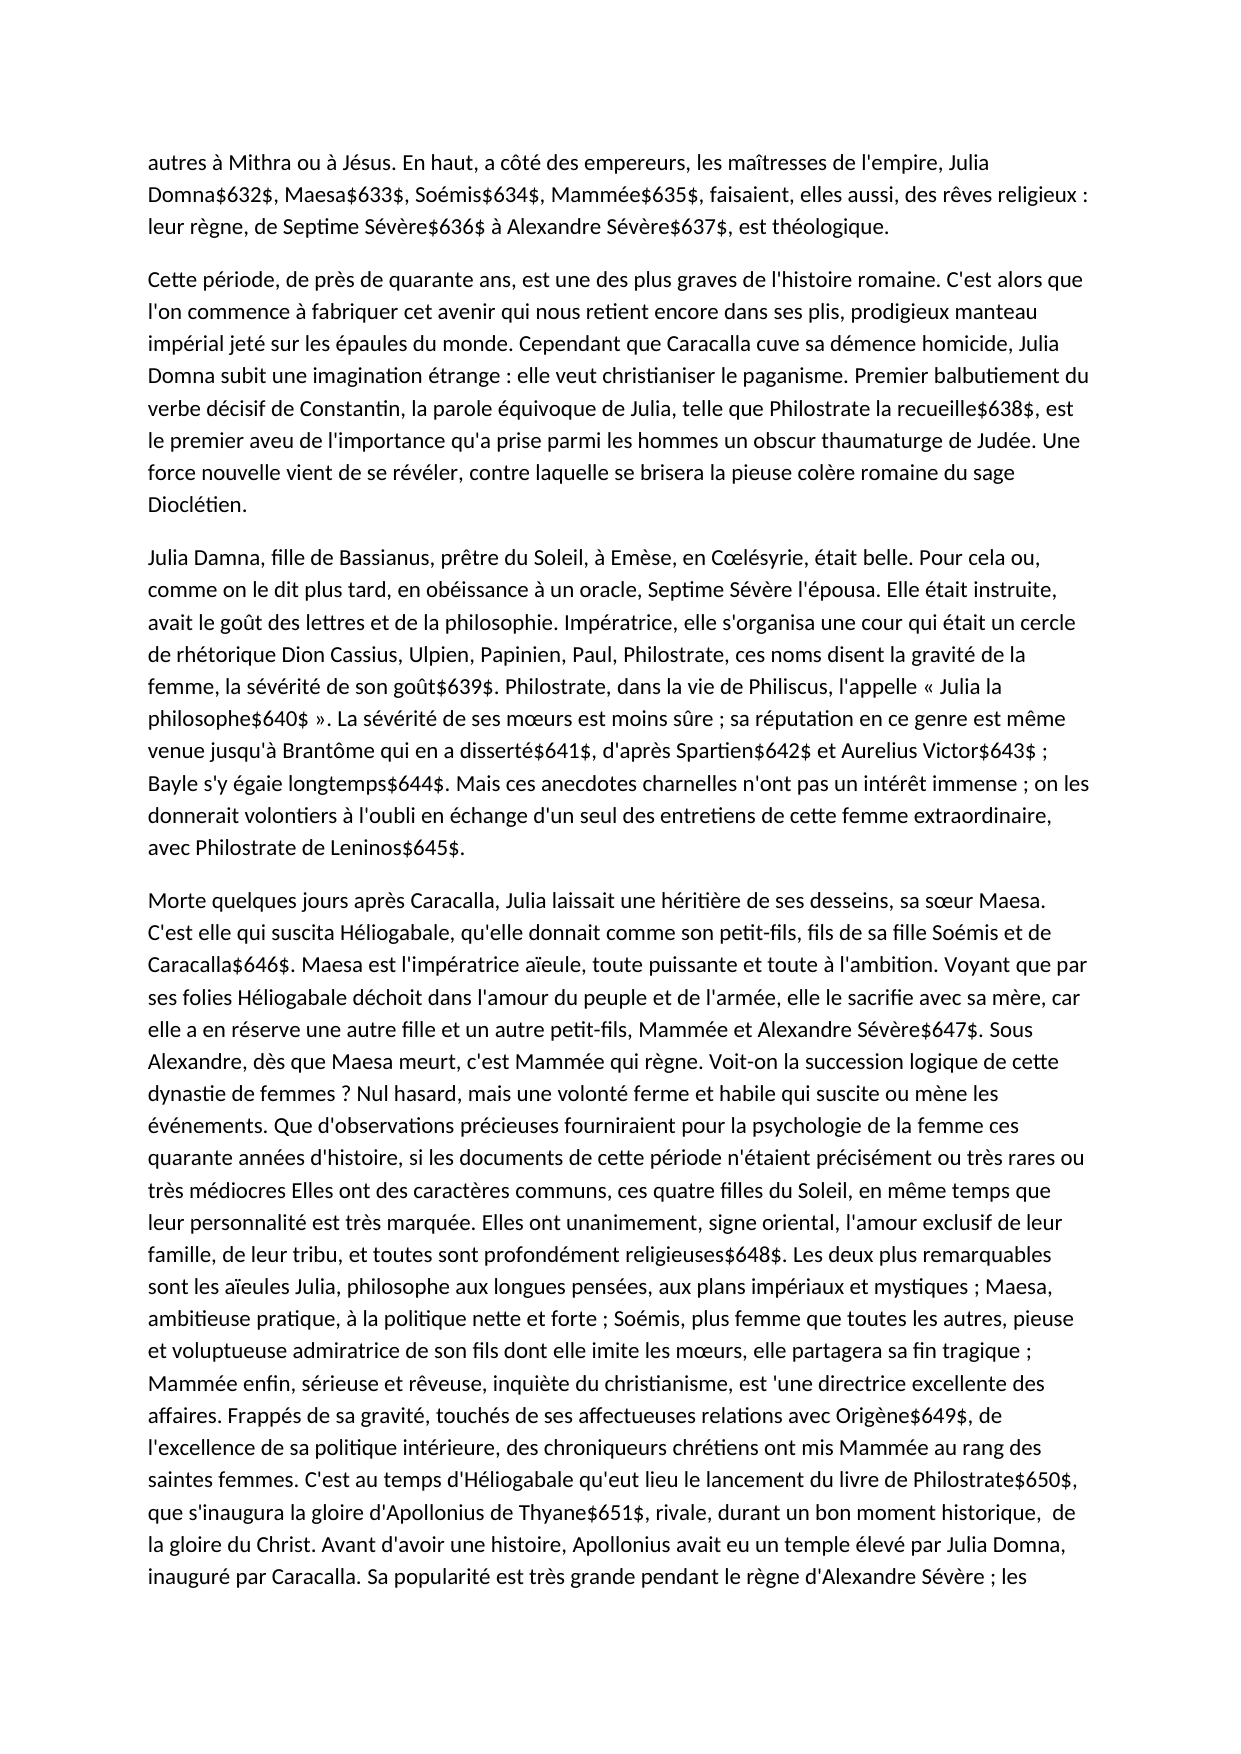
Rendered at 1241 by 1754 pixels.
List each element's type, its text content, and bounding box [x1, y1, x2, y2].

text Julia Damna, fille de Bassianus, prêtre du Soleil, à Emèse, en Cœlésyrie, était belle. Pour cela ou, comme on le dit plus tard, en obéissance à un oracle, Septime Sévère l'épousa. Elle était instruite, avait le goût des lettres et de la philosophie. Impératrice, elle s'organisa une cour qui était un cercle de rhétorique Dion Cassius, Ulpien, Papinien, Paul, Philostrate, ces noms disent la gravité de la femme, la sévérité de son goût$639$. Philostrate, dans la vie de Philiscus, l'appelle « Julia la philosophe$640$ ». La sévérité de ses mœurs est moins sûre ; sa réputation en ce genre est même venue jusqu'à Brantôme qui en a disserté$641$, d'après Spartien$642$ et Aurelius Victor$643$ ; Bayle s'y égaie longtemps$644$. Mais ces anecdotes charnelles n'ont pas un intérêt immense ; on les donnerait volontiers à l'oubli en échange d'un seul des entretiens de cette femme extraordinaire, avec Philostrate de Leninos$645$. [148, 543, 1093, 861]
text Morte quelques jours après Caracalla, Julia laissait une héritière de ses desseins, sa sœur Maesa. C'est elle qui suscita Héliogabale, qu'elle donnait comme son petit-fils, fils de sa fille Soémis et de Caracalla$646$. Maesa est l'impératrice aïeule, toute puissante et toute à l'ambition. Voyant que par ses folies Héliogabale déchoit dans l'amour du peuple et de l'armée, elle le sacrifie avec sa mère, car elle a en réserve une autre fille et un autre petit-fils, Mammée et Alexandre Sévère$647$. Sous Alexandre, dès que Maesa meurt, c'est Mammée qui règne. Voit-on la succession logique de cette dynastie de femmes ? Nul hasard, mais une volonté ferme et habile qui suscite ou mène les événements. Que d'observations précieuses fourniraient pour la psychologie de la femme ces quarante années d'histoire, si les documents de cette période n'étaient précisément ou très rares ou très médiocres Elles ont des caractères communs, ces quatre filles du Soleil, en même temps que leur personnalité est très marquée. Elles ont unanimement, signe oriental, l'amour exclusif de leur famille, de leur tribu, et toutes sont profondément religieuses$648$. Les deux plus remarquables sont les aïeules Julia, philosophe aux longues pensées, aux plans impériaux et mystiques ; Maesa, ambitieuse pratique, à la politique nette et forte ; Soémis, plus femme que toutes les autres, pieuse et voluptueuse admiratrice de son fils dont elle imite les mœurs, elle partagera sa fin tragique ; Mammée enfin, sérieuse et rêveuse, inquiète du christianisme, est 'une directrice excellente des affaires. Frappés de sa gravité, touchés de ses affectueuses relations avec Origène$649$, de l'excellence de sa politique intérieure, des chroniqueurs chrétiens ont mis Mammée au rang des saintes femmes. C'est au temps d'Héliogabale qu'eut lieu le lancement du livre de Philostrate$650$, que s'inaugura la gloire d'Apollonius de Thyane$651$, rivale, durant un bon moment historique, de la gloire du Christ. Avant d'avoir une histoire, Apollonius avait eu un temple élevé par Julia Domna, inauguré par Caracalla. Sa popularité est très grande pendant le règne d'Alexandre Sévère ; les [148, 886, 1093, 1590]
text autres à Mithra ou à Jésus. En haut, a côté des empereurs, les maîtresses de l'empire, Julia Domna$632$, Maesa$633$, Soémis$634$, Mammée$635$, faisaient, elles aussi, des rêves religieux : leur règne, de Septime Sévère$636$ à Alexandre Sévère$637$, est théologique. [148, 148, 1093, 240]
text Cette période, de près de quarante ans, est une des plus graves de l'histoire romaine. C'est alors que l'on commence à fabriquer cet avenir qui nous retient encore dans ses plis, prodigieux manteau impérial jeté sur les épaules du monde. Cependant que Caracalla cuve sa démence homicide, Julia Domna subit une imagination étrange : elle veut christianiser le paganisme. Premier balbutiement du verbe décisif de Constantin, la parole équivoque de Julia, telle que Philostrate la recueille$638$, est le premier aveu de l'importance qu'a prise parmi les hommes un obscur thaumaturge de Judée. Une force nouvelle vient de se révéler, contre laquelle se brisera la pieuse colère romaine du sage Dioclétien. [148, 265, 1093, 518]
